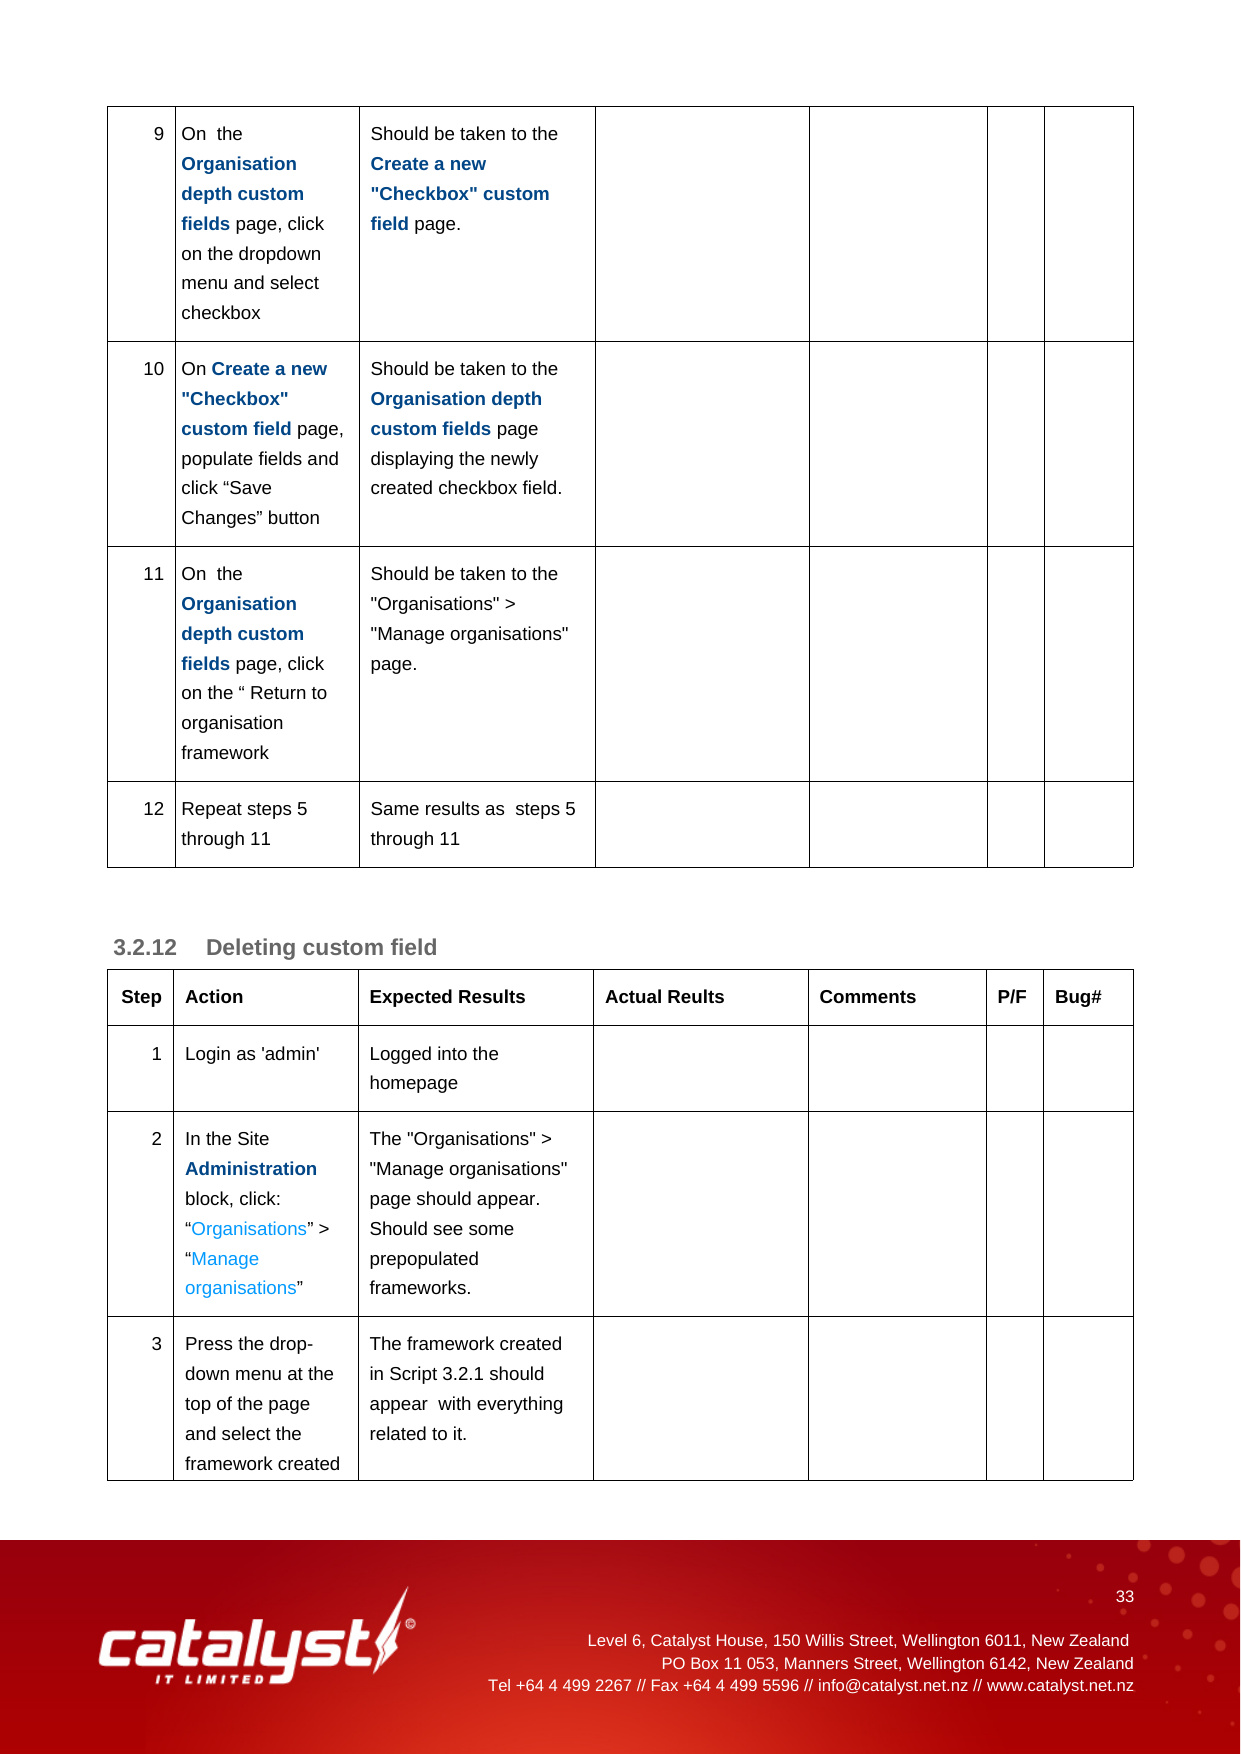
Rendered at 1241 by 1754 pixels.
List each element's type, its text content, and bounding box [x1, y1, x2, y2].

table_cell In the Site Administration block, click: “Organisations” > “Manage organisations” [174, 1112, 358, 1316]
table_cell On the Organisation depth custom fields page, click on the “ Return to organisation framework [176, 547, 359, 781]
table_cell Press the drop-down menu at the top of the page and select the framework created [174, 1317, 358, 1480]
table_cell 12 [108, 782, 175, 867]
table_cell [810, 782, 987, 867]
subtitle Deleting custom field [107, 935, 1103, 961]
table_header Action [174, 970, 358, 1025]
table_cell [596, 342, 809, 546]
table_cell [809, 1026, 986, 1111]
table_cell 2 [108, 1112, 173, 1316]
table_cell Login as 'admin' [174, 1026, 358, 1111]
table_cell [988, 107, 1044, 341]
table_cell Should be taken to the Organisation depth custom fields page displaying the newly created checkbox field. [360, 342, 595, 546]
table_cell Same results as steps 5 through 11 [360, 782, 595, 867]
table_cell The "Organisations" > "Manage organisations" page should appear. Should see some prepopulated frameworks. [359, 1112, 593, 1316]
table_cell [1045, 782, 1133, 867]
table_cell [810, 107, 987, 341]
table_cell [1045, 547, 1133, 781]
table_header Comments [809, 970, 986, 1025]
table_cell [1044, 1112, 1133, 1316]
table_cell [596, 782, 809, 867]
table_cell 10 [108, 342, 175, 546]
table_header P/F [987, 970, 1043, 1025]
table_cell [810, 547, 987, 781]
table_cell [594, 1112, 808, 1316]
table_cell [988, 782, 1044, 867]
table_header Bug# [1044, 970, 1133, 1025]
table_cell [1045, 107, 1133, 341]
table_cell [594, 1026, 808, 1111]
table_cell Should be taken to the Create a new "Checkbox" custom field page. [360, 107, 595, 341]
table_cell [1044, 1317, 1133, 1480]
table_cell [594, 1317, 808, 1480]
table_cell The framework created in Script 3.2.1 should appear with everything related to it. [359, 1317, 593, 1480]
table_cell Should be taken to the "Organisations" > "Manage organisations" page. [360, 547, 595, 781]
table_header Actual Reults [594, 970, 808, 1025]
table_cell 3 [108, 1317, 173, 1480]
table_cell [988, 547, 1044, 781]
table_header Expected Results [359, 970, 593, 1025]
table_cell [1044, 1026, 1133, 1111]
table_cell [987, 1112, 1043, 1316]
table_cell [809, 1317, 986, 1480]
table_cell [596, 547, 809, 781]
table_cell [809, 1112, 986, 1316]
table_cell [988, 342, 1044, 546]
table_cell Repeat steps 5 through 11 [176, 782, 359, 867]
table_cell 1 [108, 1026, 173, 1111]
table_cell [987, 1026, 1043, 1111]
table_cell [1045, 342, 1133, 546]
table_cell On the Organisation depth custom fields page, click on the dropdown menu and select checkbox [176, 107, 359, 341]
table_cell 11 [108, 547, 175, 781]
picture [0, 1540, 1241, 1754]
table_cell Logged into the homepage [359, 1026, 593, 1111]
table_cell [987, 1317, 1043, 1480]
table_cell On Create a new "Checkbox" custom field page, populate fields and click “Save Changes” button [176, 342, 359, 546]
table_cell [810, 342, 987, 546]
table_cell [596, 107, 809, 341]
table_cell 9 [108, 107, 175, 341]
table_header Step [108, 970, 173, 1025]
